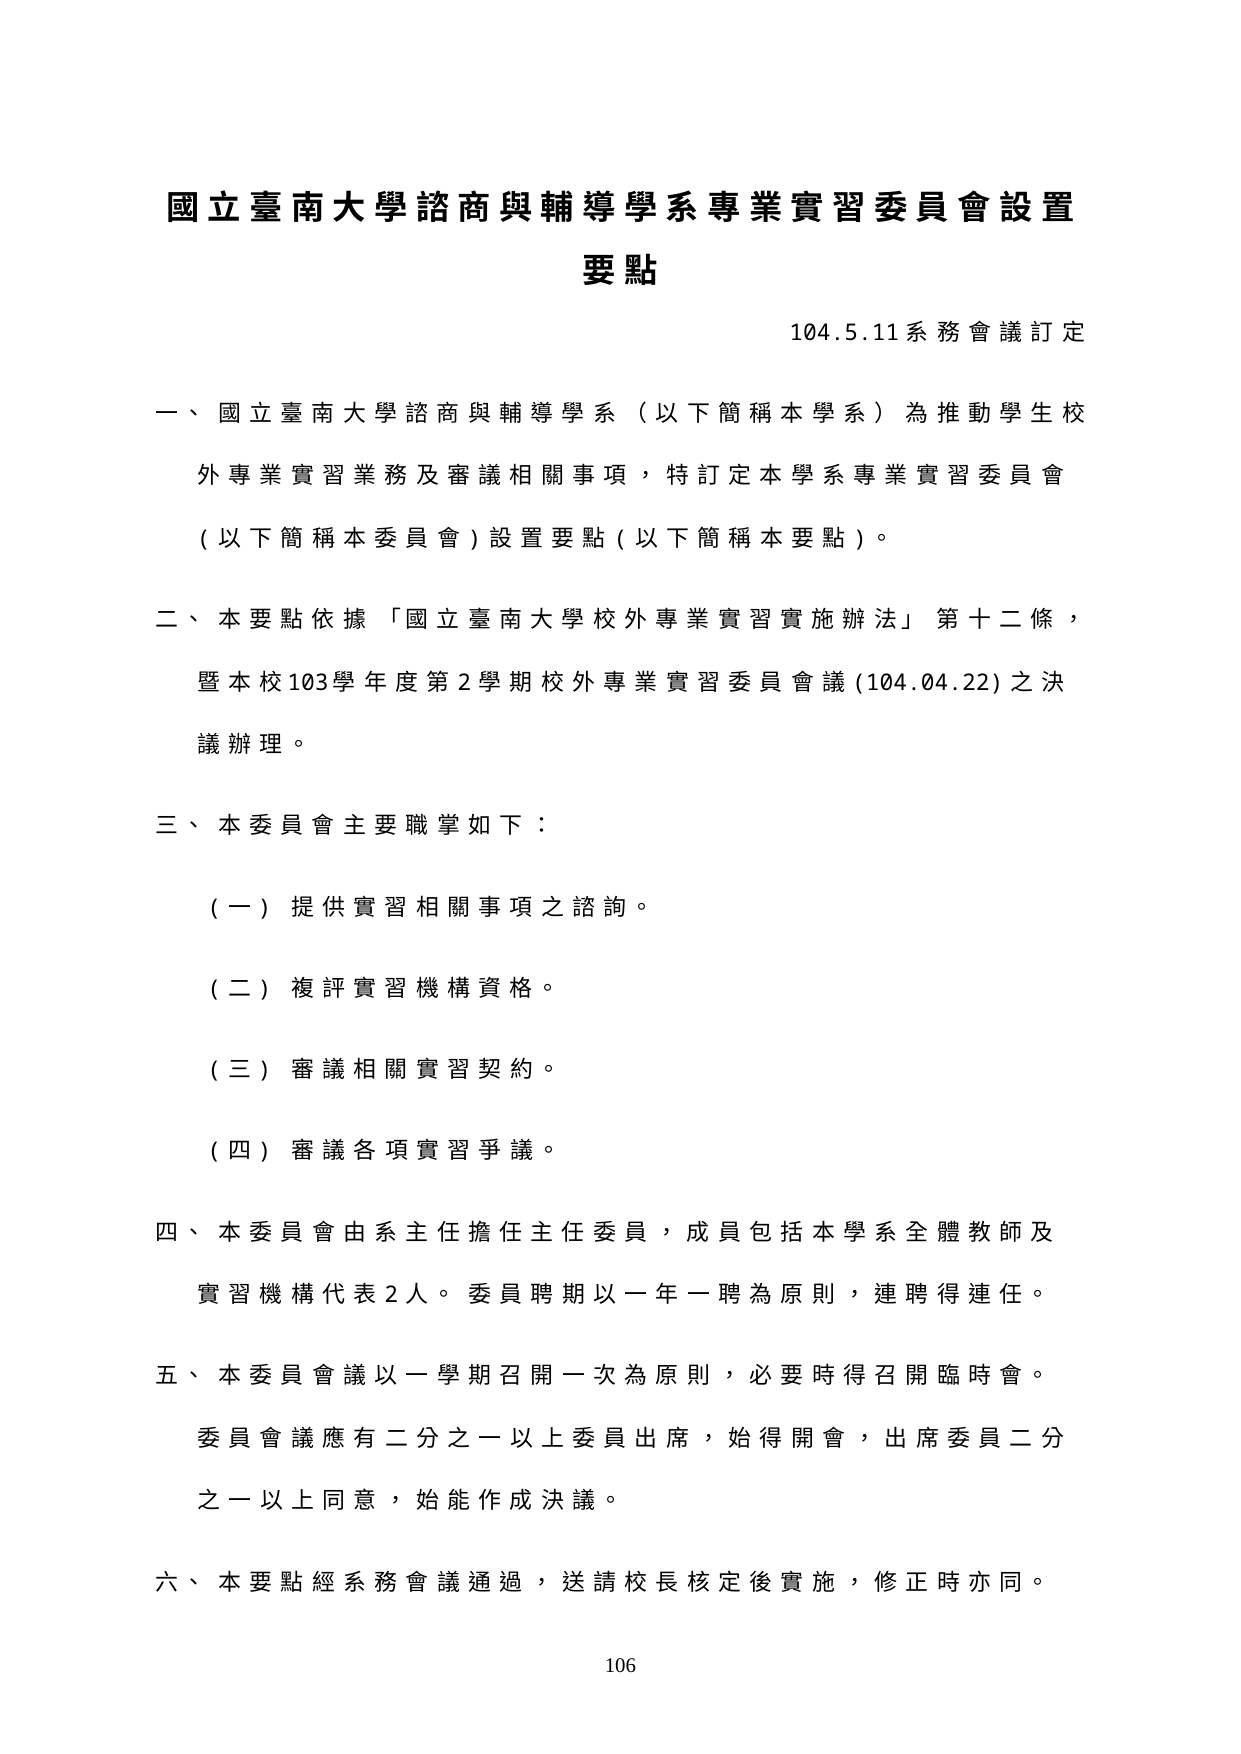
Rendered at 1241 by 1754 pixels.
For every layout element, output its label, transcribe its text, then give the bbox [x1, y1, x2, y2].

text (二) 複評實習機構資格。 [201, 944, 1089, 1007]
text 104.5.11系務會議訂定 [151, 288, 1089, 351]
text 三、本委員會主要職掌如下： [151, 782, 1089, 844]
text (一) 提供實習相關事項之諮詢。 [201, 863, 1089, 926]
text 六、本要點經系務會議通過，送請校長核定後實施，修正時亦同。 [151, 1538, 1089, 1601]
text (四) 審議各項實習爭議。 [201, 1107, 1089, 1169]
text (三) 審議相關實習契約。 [201, 1026, 1089, 1088]
text 五、本委員會議以一學期召開一次為原則，必要時得召開臨時會。委員會議應有二分之一以上委員出席，始得開會，出席委員二分之一以上同意，始能作成決議。 [151, 1332, 1077, 1519]
text 一、國立臺南大學諮商與輔導學系（以下簡稱本學系）為推動學生校外專業實習業務及審議相關事項，特訂定本學系專業實習委員會(以下簡稱本委員會)設置要點(以下簡稱本要點)。 [151, 369, 1089, 557]
text 國立臺南大學諮商與輔導學系專業實習委員會設置要點 [151, 163, 1089, 288]
text 四、本委員會由系主任擔任主任委員，成員包括本學系全體教師及實習機構代表2人。委員聘期以一年一聘為原則，連聘得連任。 [151, 1188, 1077, 1313]
text 二、本要點依據「國立臺南大學校外專業實習實施辦法」第十二條，暨本校103學年度第2學期校外專業實習委員會議(104.04.22)之決議辦理。 [151, 576, 1089, 763]
